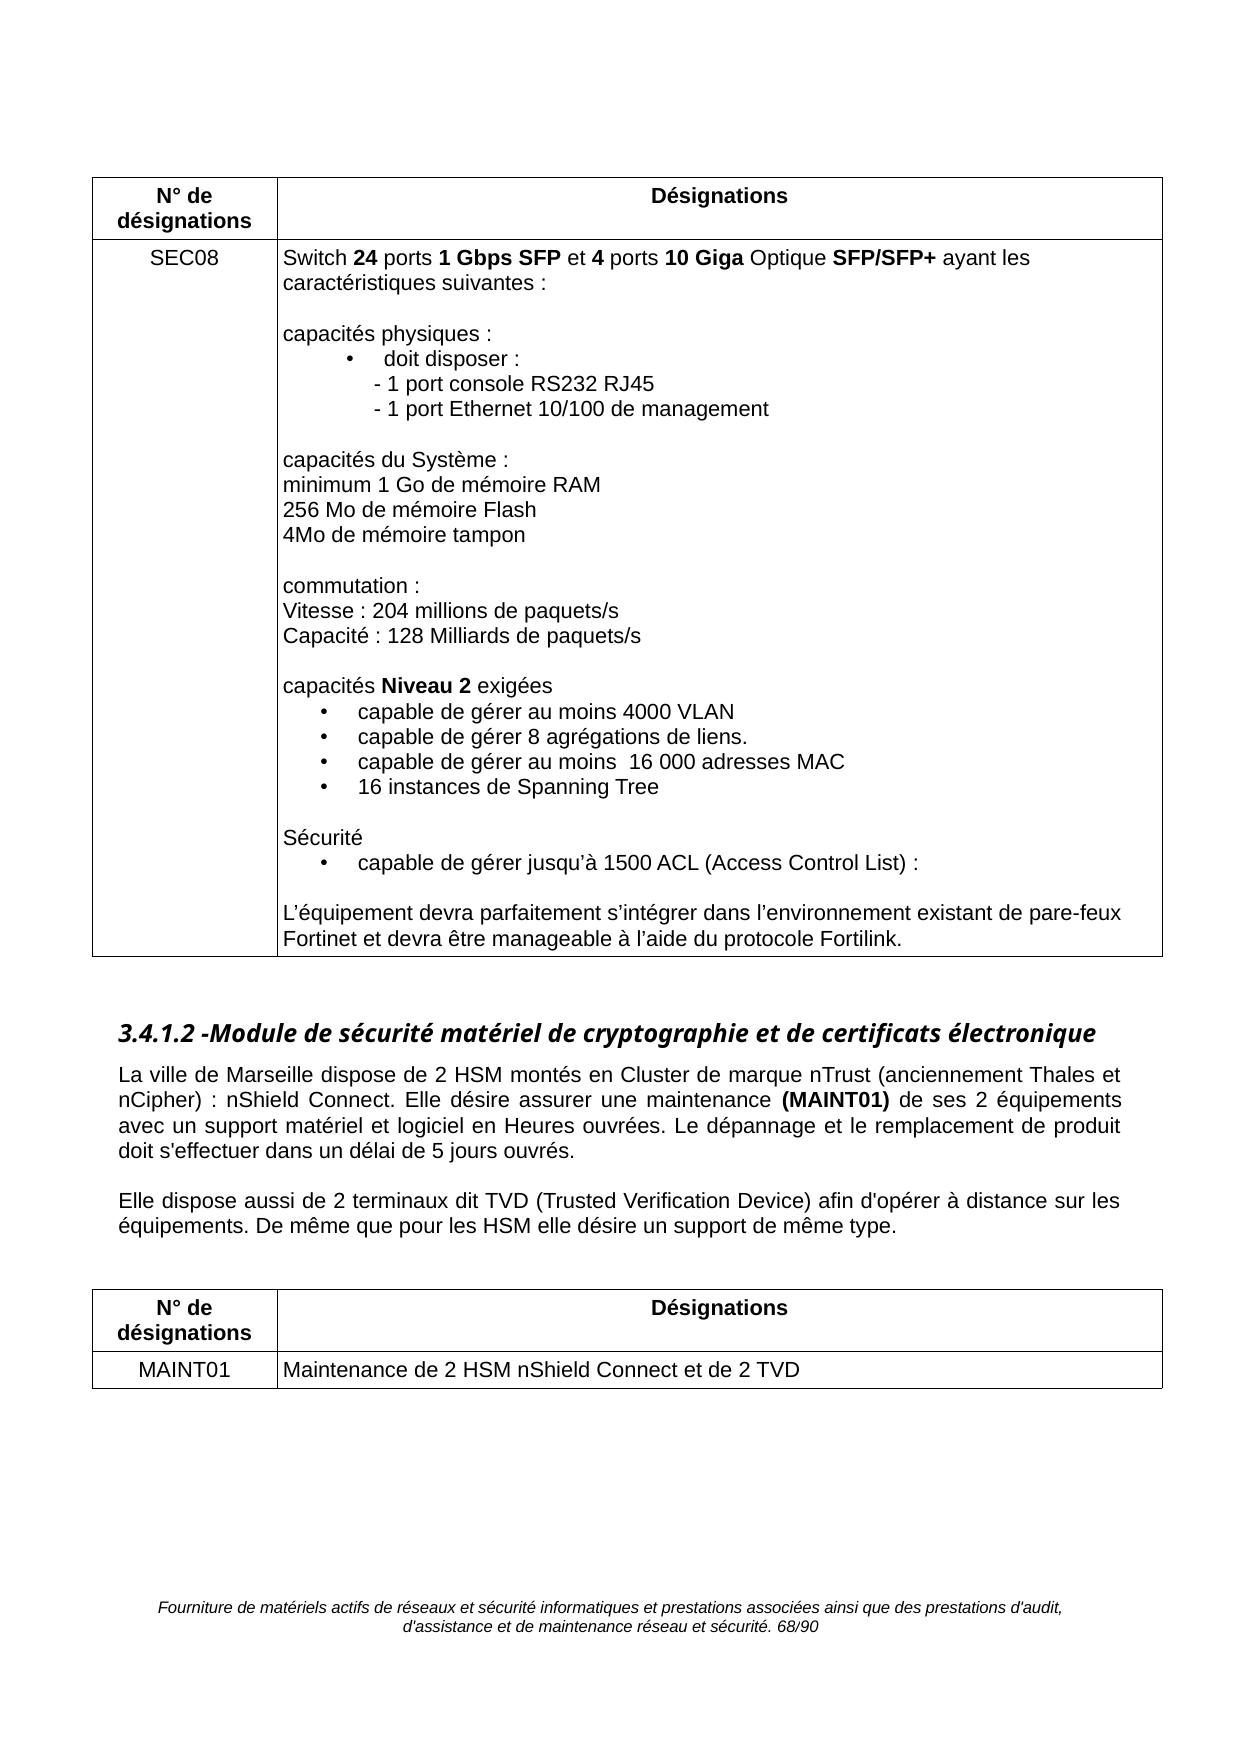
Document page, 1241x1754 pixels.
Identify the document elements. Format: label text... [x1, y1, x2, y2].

table_cell MAINT01 [93, 1352, 277, 1388]
table_header Désignations [278, 178, 1162, 239]
table_header N° de désignations [93, 178, 277, 239]
text Elle dispose aussi de 2 terminaux dit TVD (Trusted Verification Device) afin d'opérer à distance sur les équipements. De même que pour les HSM elle désire un support de même type. [118, 1188, 1122, 1239]
table_header N° de désignations [93, 1290, 277, 1351]
table_header Désignations [278, 1290, 1162, 1351]
subtitle Module de sécurité matériel de cryptographie et de certificats électronique [118, 1016, 1122, 1050]
text La ville de Marseille dispose de 2 HSM montés en Cluster de marque nTrust (anciennement Thales et nCipher) : nShield Connect. Elle désire assurer une maintenance (MAINT01) de ses 2 équipements avec un support matériel et logiciel en Heures ouvrées. Le dépannage et le remplacement de produit doit s'effectuer dans un délai de 5 jours ouvrés. [118, 1062, 1122, 1163]
table_cell Maintenance de 2 HSM nShield Connect et de 2 TVD [278, 1352, 1162, 1388]
table_cell SEC08 [93, 240, 277, 956]
table_cell Switch 24 ports 1 Gbps SFP et 4 ports 10 Giga Optique SFP/SFP+ ayant les caractéristiques suivantes : capacités physiques : doit disposer : - 1 port console RS232 RJ45 - 1 port Ethernet 10/100 de management capacités du Système : minimum 1 Go de mémoire RAM 256 Mo de mémoire Flash 4Mo de mémoire tampon commutation : Vitesse : 204 millions de paquets/s Capacité : 128 Milliards de paquets/s capacités Niveau 2 exigées capable de gérer au moins 4000 VLAN capable de gérer 8 agrégations de liens. capable de gérer au moins 16 000 adresses MAC 16 instances de Spanning Tree Sécurité capable de gérer jusqu’à 1500 ACL (Access Control List) : L’équipement devra parfaitement s’intégrer dans l’environnement existant de pare-feux Fortinet et devra être manageable à l’aide du protocole Fortilink. [278, 240, 1162, 956]
